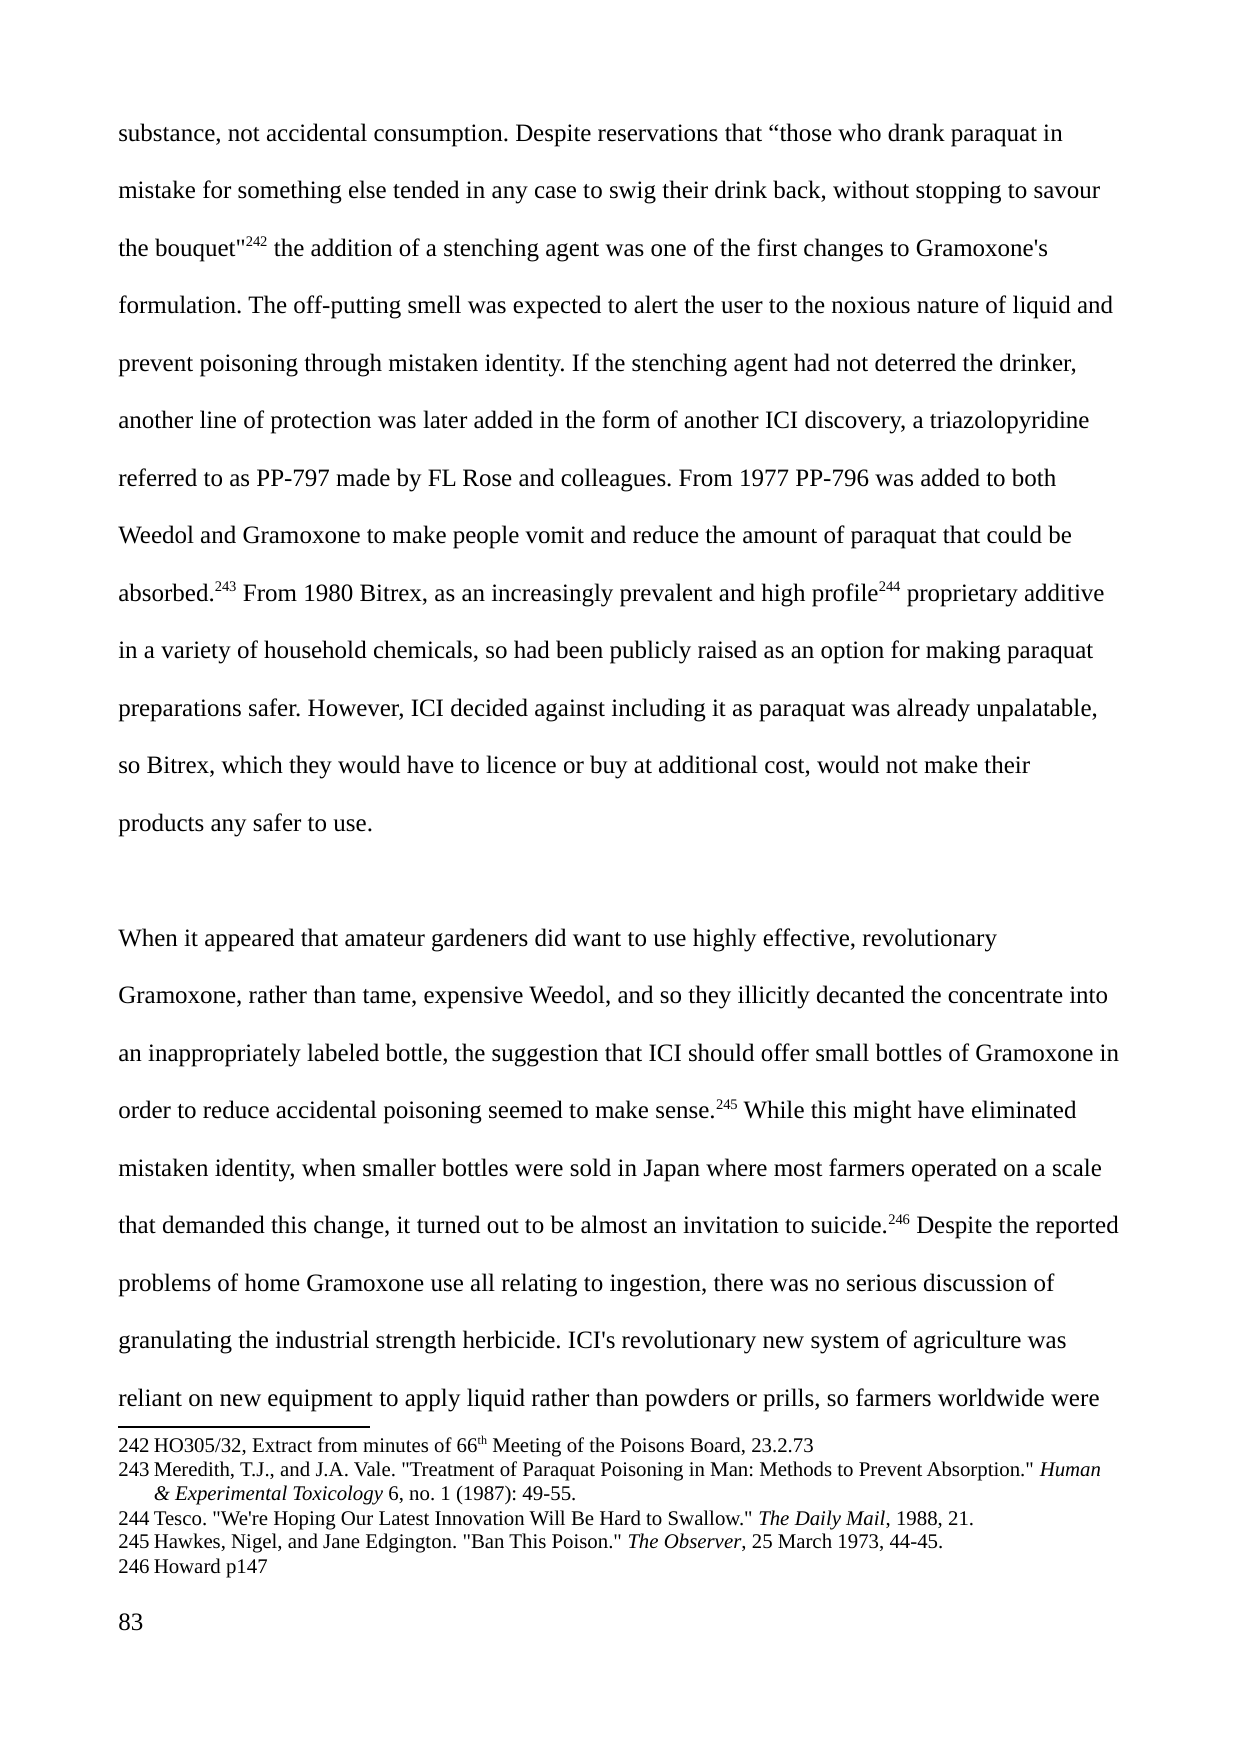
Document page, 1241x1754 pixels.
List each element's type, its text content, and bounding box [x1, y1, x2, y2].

text Meredith, T.J., and J.A. Vale. "Treatment of Paraquat Poisoning in Man: Methods to Prevent Absorption." Human & Experimental Toxicology 6, no. 1 (1987): 49-55. [118, 1457, 1122, 1505]
text Howard p147 [118, 1553, 1122, 1578]
text Tesco. "We're Hoping Our Latest Innovation Will Be Hard to Swallow." The Daily Mail, 1988, 21. [118, 1505, 1122, 1529]
text When it appeared that amateur gardeners did want to use highly effective, revolutionary Gramoxone, rather than tame, expensive Weedol, and so they illicitly decanted the concentrate into an inappropriately labeled bottle, the suggestion that ICI should offer small bottles of Gramoxone in order to reduce accidental poisoning seemed to make sense. While this might have eliminated mistaken identity, when smaller bottles were sold in Japan where most farmers operated on a scale that demanded this change, it turned out to be almost an invitation to suicide. Despite the reported problems of home Gramoxone use all relating to ingestion, there was no serious discussion of granulating the industrial strength herbicide. ICI's revolutionary new system of agriculture was reliant on new equipment to apply liquid rather than powders or prills, so farmers worldwide were [118, 923, 1122, 1412]
text Hawkes, Nigel, and Jane Edgington. "Ban This Poison." The Observer, 25 March 1973, 44-45. [118, 1529, 1122, 1553]
text HO305/32, Extract from minutes of 66th Meeting of the Poisons Board, 23.2.73 [118, 1433, 1122, 1457]
text substance, not accidental consumption. Despite reservations that “those who drank paraquat in mistake for something else tended in any case to swig their drink back, without stopping to savour the bouquet" the addition of a stenching agent was one of the first changes to Gramoxone's formulation. The off-putting smell was expected to alert the user to the noxious nature of liquid and prevent poisoning through mistaken identity. If the stenching agent had not deterred the drinker, another line of protection was later added in the form of another ICI discovery, a triazolopyridine referred to as PP-797 made by FL Rose and colleagues. From 1977 PP-796 was added to both Weedol and Gramoxone to make people vomit and reduce the amount of paraquat that could be absorbed. From 1980 Bitrex, as an increasingly prevalent and high profile proprietary additive in a variety of household chemicals, so had been publicly raised as an option for making paraquat preparations safer. However, ICI decided against including it as paraquat was already unpalatable, so Bitrex, which they would have to licence or buy at additional cost, would not make their products any safer to use. [118, 118, 1122, 837]
